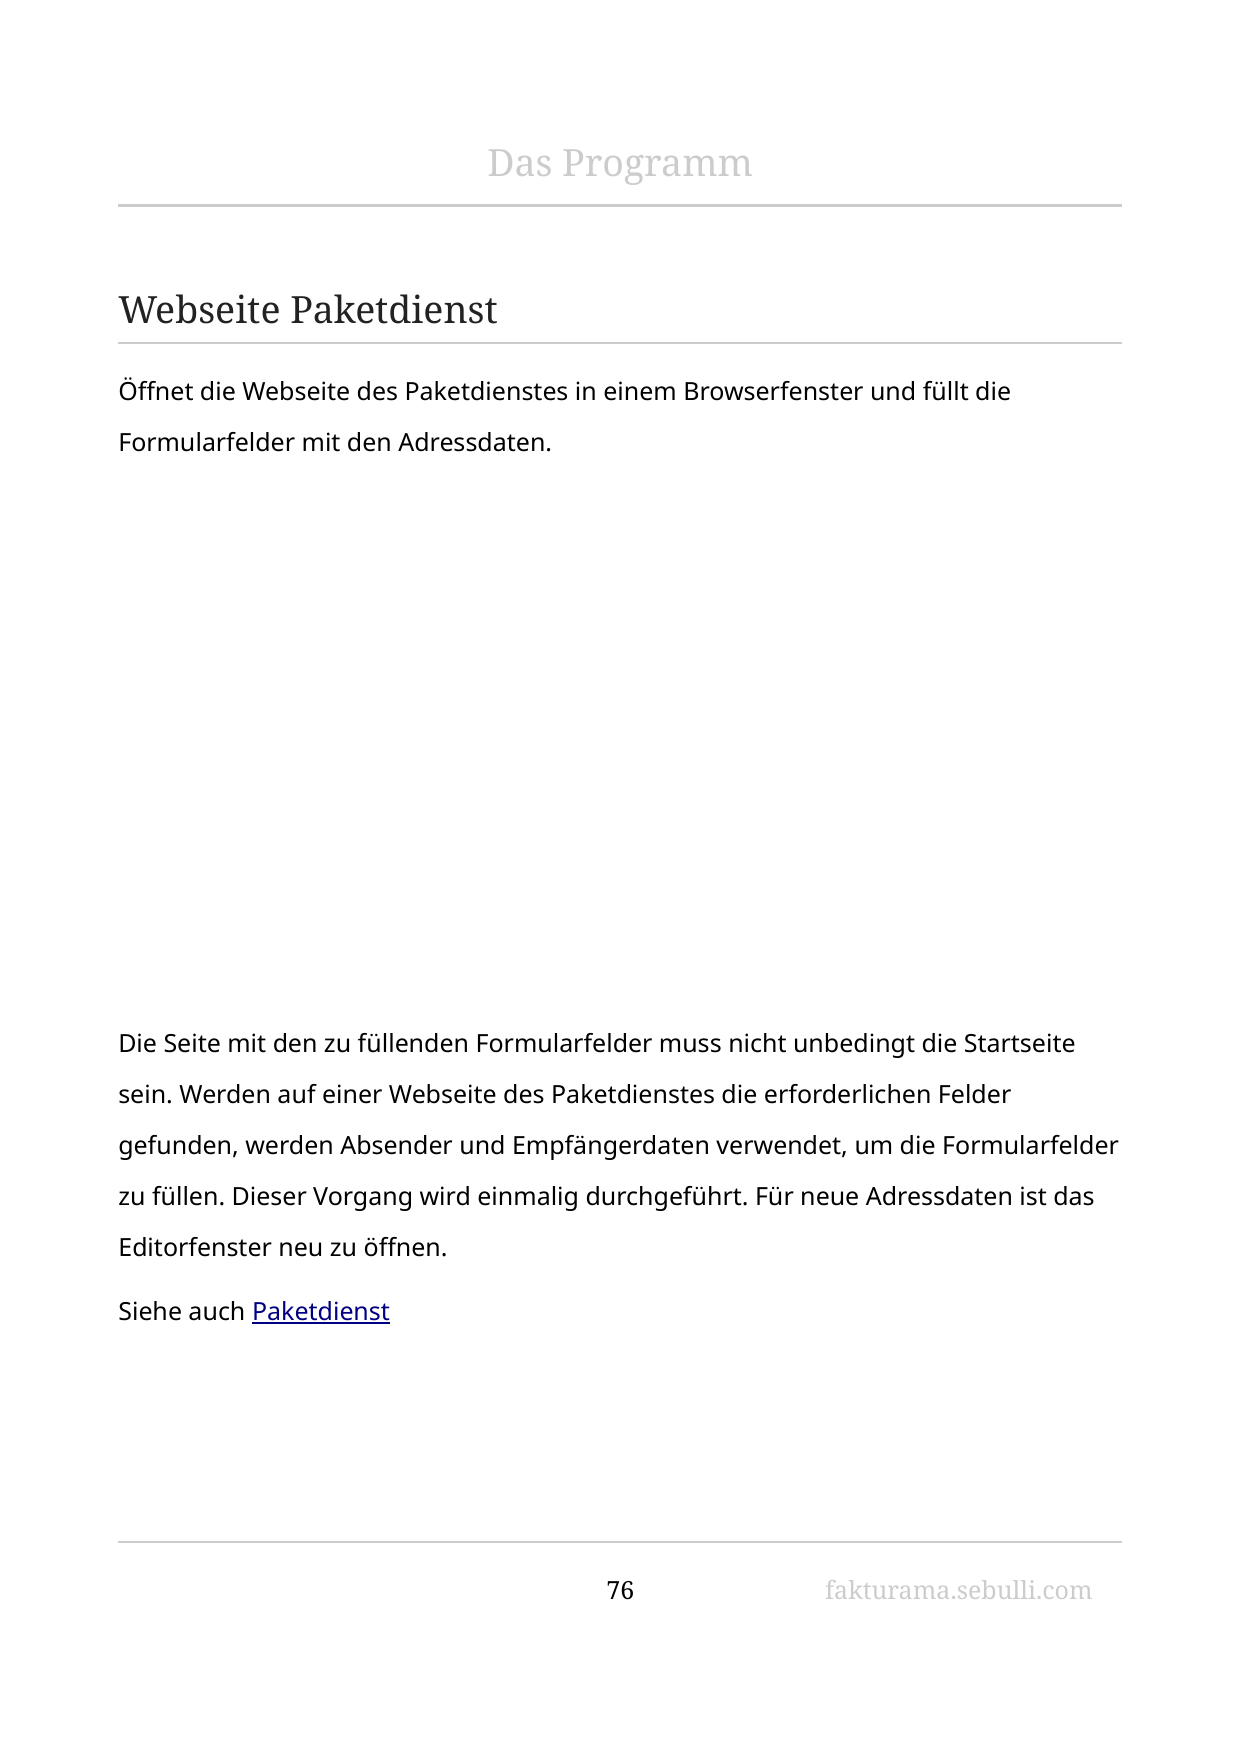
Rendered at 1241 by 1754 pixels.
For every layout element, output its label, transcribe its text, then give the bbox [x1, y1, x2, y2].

text Die Seite mit den zu füllenden Formularfelder muss nicht unbedingt die Startseite sein. Werden auf einer Webseite des Paketdienstes die erforderlichen Felder gefunden, werden Absender und Empfängerdaten verwendet, um die Formularfelder zu füllen. Dieser Vorgang wird einmalig durchgeführt. Für neue Adressdaten ist das Editorfenster neu zu öffnen. [118, 1025, 1122, 1264]
text Öffnet die Webseite des Paketdienstes in einem Browserfenster und füllt die Formularfelder mit den Adressdaten. [118, 373, 1122, 458]
text Siehe auch Paketdienst [118, 1293, 1122, 1327]
subtitle Webseite Paketdienst [118, 283, 1122, 342]
